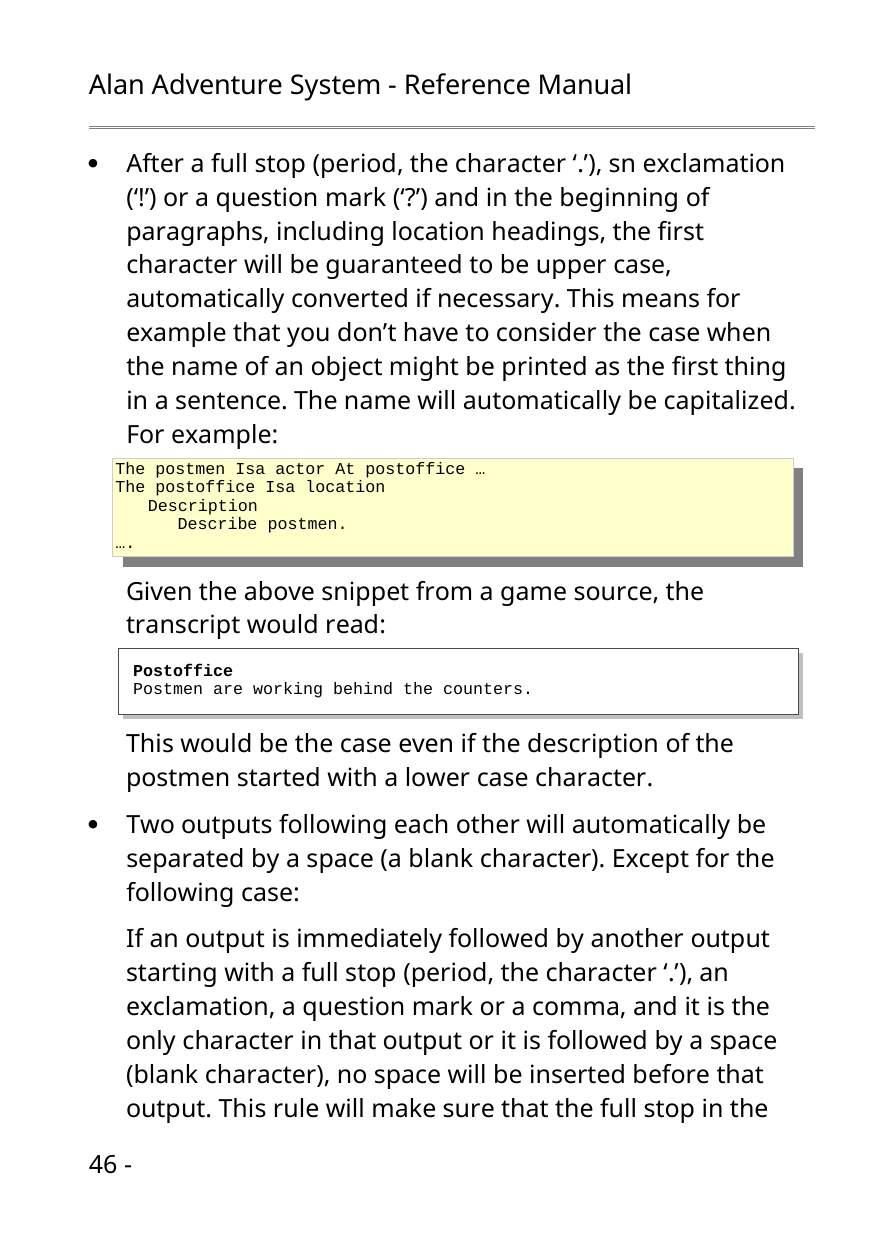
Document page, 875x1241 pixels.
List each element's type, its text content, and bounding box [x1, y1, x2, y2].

list After a full stop (period, the character ‘.’), sn exclamation (‘!’) or a question mark (‘?’) and in the beginning of paragraphs, including location headings, the first character will be guaranteed to be upper case, automatically converted if necessary. This means for example that you don’t have to consider the case when the name of an object might be printed as the first thing in a sentence. The name will automatically be capitalized. For example: [88, 146, 815, 451]
list This would be the case even if the description of the postmen started with a lower case character. [126, 726, 815, 794]
list Given the above snippet from a game source, the transcript would read: [126, 573, 815, 641]
text Postoffice Postmen are working behind the counters. [119, 649, 798, 714]
list Two outputs following each other will automatically be separated by a space (a blank character). Except for the following case: [88, 807, 815, 908]
text The postmen Isa actor At postoffice … The postoffice Isa location Description Describe postmen. …. [113, 459, 793, 556]
list If an output is immediately followed by another output starting with a full stop (period, the character ‘.’), an exclamation, a question mark or a comma, and it is the only character in that output or it is followed by a space (blank character), no space will be inserted before that output. This rule will make sure that the full stop in the [126, 921, 815, 1125]
